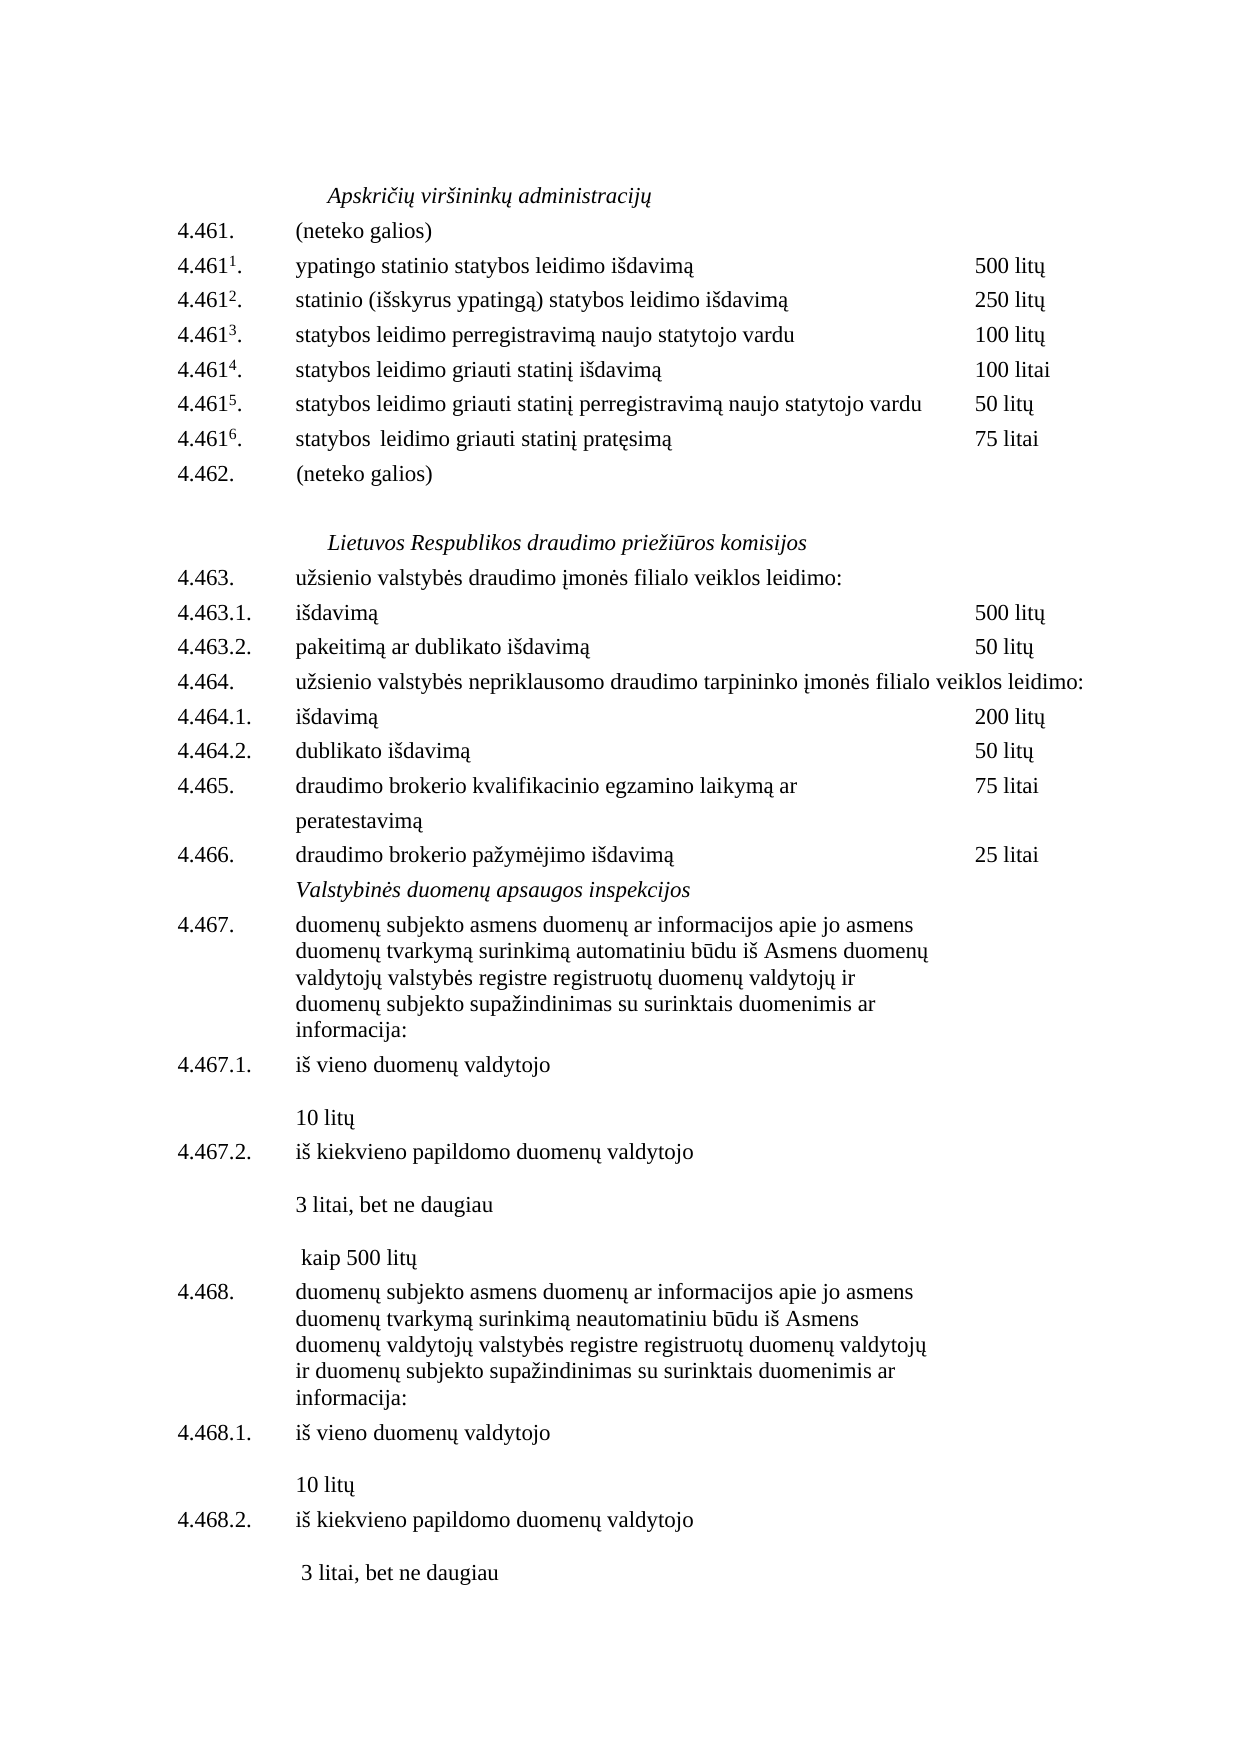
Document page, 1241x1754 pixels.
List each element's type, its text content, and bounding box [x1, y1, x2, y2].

text 4.468. duomenų subjekto asmens duomenų ar informacijos apie jo asmens duomenų tvarkymą surinkimą neautomatiniu būdu iš Asmens duomenų valdytojų valstybės registre registruotų duomenų valdytojų ir duomenų subjekto supažindinimas su surinktais duomenimis ar informacija: [177, 1278, 930, 1410]
text Lietuvos Respublikos draudimo priežiūros komisijos [252, 529, 1122, 556]
text 4.4611. ypatingo statinio statybos leidimo išdavimą 500 litų [177, 252, 1122, 278]
text 4.4612. statinio (išskyrus ypatingą) statybos leidimo išdavimą 250 litų [177, 286, 1122, 313]
text 4.468.1. iš vieno duomenų valdytojo 10 litų [177, 1418, 930, 1498]
text Apskričių viršininkų administracijų [252, 182, 1122, 209]
text 4.467. duomenų subjekto asmens duomenų ar informacijos apie jo asmens duomenų tvarkymą surinkimą automatiniu būdu iš Asmens duomenų valdytojų valstybės registre registruotų duomenų valdytojų ir duomenų subjekto supažindinimas su surinktais duomenimis ar informacija: [177, 911, 930, 1043]
text 4.4613. statybos leidimo perregistravimą naujo statytojo vardu 100 litų [177, 321, 1122, 347]
text 4.464. užsienio valstybės nepriklausomo draudimo tarpininko įmonės filialo veiklos leidimo: [177, 668, 1122, 694]
text 4.466. draudimo brokerio pažymėjimo išdavimą 25 litai [177, 841, 1122, 868]
text 4.461. (neteko galios) [177, 217, 1122, 243]
text 4.464.2. dublikato išdavimą 50 litų [177, 737, 1122, 764]
text Valstybinės duomenų apsaugos inspekcijos [177, 876, 916, 902]
text 4.464.1. išdavimą 200 litų [177, 703, 1122, 729]
text 4.463.2. pakeitimą ar dublikato išdavimą 50 litų [177, 633, 1122, 660]
text peratestavimą [177, 807, 1122, 833]
text 4.465. draudimo brokerio kvalifikacinio egzamino laikymą ar 75 litai [177, 772, 1122, 798]
text 4.467.1. iš vieno duomenų valdytojo 10 litų [177, 1051, 930, 1130]
text 4.467.2. iš kiekvieno papildomo duomenų valdytojo 3 litai, bet ne daugiau kaip 500 litų [177, 1138, 930, 1270]
text 4.468.2. iš kiekvieno papildomo duomenų valdytojo 3 litai, bet ne daugiau [177, 1506, 930, 1585]
text 4.4614. statybos leidimo griauti statinį išdavimą 100 litai [177, 356, 1122, 382]
text 4.4616. statybos leidimo griauti statinį pratęsimą 75 litai [177, 425, 1122, 452]
text 4.463.1. išdavimą 500 litų [177, 599, 1122, 625]
text 4.463. užsienio valstybės draudimo įmonės filialo veiklos leidimo: [177, 564, 1122, 590]
list (neteko galios) [177, 460, 1122, 486]
text 4.4615. statybos leidimo griauti statinį perregistravimą naujo statytojo vardu 50 litų [177, 391, 1122, 417]
